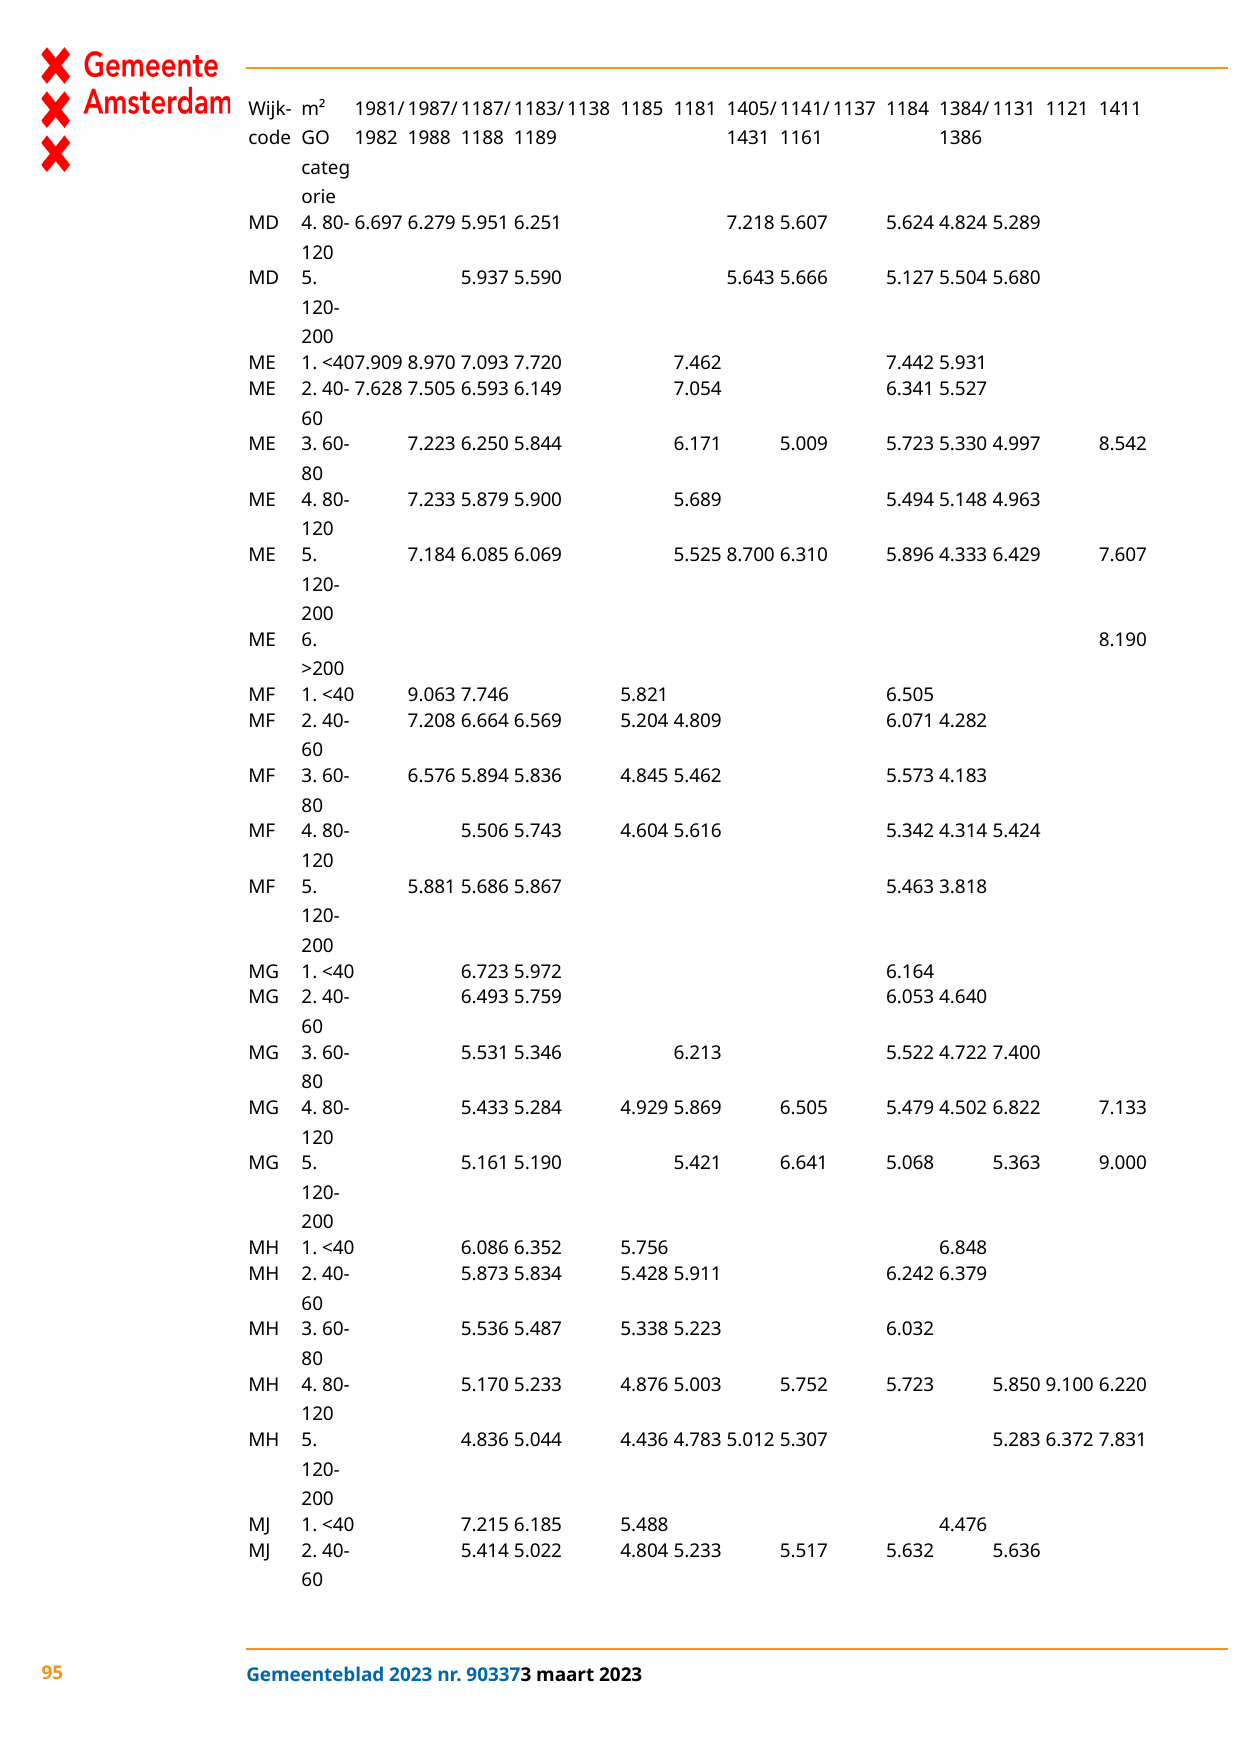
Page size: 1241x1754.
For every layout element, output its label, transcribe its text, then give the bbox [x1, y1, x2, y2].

table_cell [833, 873, 886, 958]
table_cell 5.752 [780, 1371, 833, 1426]
table_cell [726, 1537, 779, 1592]
table_cell [1045, 626, 1098, 681]
table_cell [620, 541, 673, 626]
table_cell [726, 1260, 779, 1316]
table_cell [408, 1426, 461, 1511]
table_cell 6.372 [1045, 1426, 1098, 1511]
table_cell 7.909 [354, 350, 407, 375]
table_cell 5.616 [673, 818, 726, 873]
table_cell [780, 1235, 833, 1260]
table_cell MF [248, 763, 301, 818]
table_cell [567, 541, 620, 626]
table_cell [726, 1150, 779, 1234]
table_cell [408, 1039, 461, 1094]
table_cell 5.911 [673, 1260, 726, 1316]
table_cell [354, 626, 407, 681]
table_cell 5.506 [461, 818, 514, 873]
table_cell [408, 1371, 461, 1426]
table_cell [833, 350, 886, 375]
table_cell 5.666 [780, 265, 833, 349]
table_cell [567, 375, 620, 431]
table_cell 5.022 [514, 1537, 567, 1592]
table_cell [1099, 1235, 1152, 1260]
table_cell [567, 681, 620, 707]
table_cell 8.190 [1099, 626, 1152, 681]
table_cell [567, 1039, 620, 1094]
table_cell [1045, 350, 1098, 375]
table_cell [780, 958, 833, 984]
table_cell [354, 763, 407, 818]
table_cell [1045, 1039, 1098, 1094]
table_cell [1045, 375, 1098, 431]
table_cell 5.723 [886, 1371, 939, 1426]
table_cell [886, 1511, 939, 1537]
table_cell [567, 984, 620, 1039]
table_cell 6.053 [886, 984, 939, 1039]
table_cell [354, 1260, 407, 1316]
table_cell 3. 60-80 [301, 1039, 354, 1094]
table_cell 5.127 [886, 265, 939, 349]
table_cell [567, 1094, 620, 1149]
table_cell [726, 375, 779, 431]
table_cell 7.215 [461, 1511, 514, 1537]
table_cell [620, 1039, 673, 1094]
table_cell 4.783 [673, 1426, 726, 1511]
table_cell 5.044 [514, 1426, 567, 1511]
table_cell 8.970 [408, 350, 461, 375]
table_cell [726, 626, 779, 681]
table_cell [833, 1511, 886, 1537]
table_cell 6.664 [461, 707, 514, 762]
table_cell 5.723 [886, 431, 939, 486]
table_cell [833, 1316, 886, 1371]
table_cell [408, 1094, 461, 1149]
table_cell 6.697 [354, 209, 407, 264]
table_cell [620, 486, 673, 541]
table_cell [354, 431, 407, 486]
table_cell [567, 818, 620, 873]
table_cell 5.680 [992, 265, 1045, 349]
table_cell [780, 1260, 833, 1316]
table_cell [1099, 265, 1152, 349]
table_cell MG [248, 1094, 301, 1149]
table_cell 4.997 [992, 431, 1045, 486]
table_cell [780, 486, 833, 541]
table_cell [1045, 1235, 1098, 1260]
table_cell 5.283 [992, 1426, 1045, 1511]
table_cell [408, 984, 461, 1039]
table_cell [1099, 209, 1152, 264]
table_cell 5.428 [620, 1260, 673, 1316]
table_cell 6.071 [886, 707, 939, 762]
table_cell [939, 1371, 992, 1426]
table_cell [726, 707, 779, 762]
table_cell [1099, 707, 1152, 762]
table_cell 8.700 [726, 541, 779, 626]
table_cell 4.722 [939, 1039, 992, 1094]
table_cell [939, 1426, 992, 1511]
table_cell [1045, 1537, 1098, 1592]
table_cell [939, 626, 992, 681]
table_cell [833, 209, 886, 264]
table_cell [567, 1511, 620, 1537]
table_cell 6.848 [939, 1235, 992, 1260]
table_cell 5.463 [886, 873, 939, 958]
table_cell [1099, 486, 1152, 541]
table_cell [726, 763, 779, 818]
table_cell 5.487 [514, 1316, 567, 1371]
table_cell [567, 763, 620, 818]
table_cell MH [248, 1426, 301, 1511]
table_cell [1045, 1094, 1098, 1149]
table_cell [1099, 763, 1152, 818]
table_cell [354, 1426, 407, 1511]
table_header 1187/ 1188 [461, 95, 514, 209]
table_cell [992, 984, 1045, 1039]
table_cell [354, 681, 407, 707]
table_cell 5.836 [514, 763, 567, 818]
table_cell 2. 40-60 [301, 707, 354, 762]
table_cell 5.881 [408, 873, 461, 958]
table_cell 3.818 [939, 873, 992, 958]
table_cell 5.068 [886, 1150, 939, 1234]
table_cell 4.333 [939, 541, 992, 626]
table_cell 5.421 [673, 1150, 726, 1234]
table_cell MJ [248, 1537, 301, 1592]
table_cell [833, 1039, 886, 1094]
table_cell [408, 958, 461, 984]
table_cell 6.032 [886, 1316, 939, 1371]
table_cell [673, 984, 726, 1039]
table_cell [354, 1316, 407, 1371]
table_cell 5.607 [780, 209, 833, 264]
table_cell [354, 1371, 407, 1426]
table_cell [992, 375, 1045, 431]
table_cell [567, 873, 620, 958]
table_cell 5.844 [514, 431, 567, 486]
table_cell 5. 120-200 [301, 1150, 354, 1234]
table_cell [726, 681, 779, 707]
table_cell 5.951 [461, 209, 514, 264]
table_cell 5.972 [514, 958, 567, 984]
table_cell ME [248, 431, 301, 486]
table_cell [354, 1537, 407, 1592]
table_cell [833, 1260, 886, 1316]
table_cell 5.632 [886, 1537, 939, 1592]
table_cell MH [248, 1235, 301, 1260]
table_cell 5. 120-200 [301, 541, 354, 626]
table_cell [620, 1150, 673, 1234]
table_cell 5.330 [939, 431, 992, 486]
table_cell 5.284 [514, 1094, 567, 1149]
table_header 1384/ 1386 [939, 95, 992, 209]
table_cell [514, 626, 567, 681]
table_cell 5.931 [939, 350, 992, 375]
table_cell [461, 626, 514, 681]
table_cell [354, 1150, 407, 1234]
table_cell [780, 1039, 833, 1094]
table_cell [567, 707, 620, 762]
table_cell [1045, 984, 1098, 1039]
table_cell [673, 873, 726, 958]
table_cell 7.218 [726, 209, 779, 264]
table_cell [780, 818, 833, 873]
table_cell [673, 958, 726, 984]
table_cell 6.213 [673, 1039, 726, 1094]
table_cell MJ [248, 1511, 301, 1537]
table_cell 5.636 [992, 1537, 1045, 1592]
table_cell 1. <40 [301, 958, 354, 984]
table_cell [992, 1235, 1045, 1260]
table_cell 5.590 [514, 265, 567, 349]
table_cell [939, 681, 992, 707]
table_cell [1045, 1260, 1098, 1316]
table_cell [726, 431, 779, 486]
table_cell [939, 1316, 992, 1371]
table_cell 5.009 [780, 431, 833, 486]
table_cell 7.442 [886, 350, 939, 375]
table_cell [1045, 681, 1098, 707]
table_cell [408, 265, 461, 349]
table_cell 6.085 [461, 541, 514, 626]
table_cell [620, 375, 673, 431]
table_cell [354, 984, 407, 1039]
table_cell [673, 681, 726, 707]
table_cell 6.086 [461, 1235, 514, 1260]
table_cell 7.628 [354, 375, 407, 431]
table_cell ME [248, 350, 301, 375]
table_cell 7.607 [1099, 541, 1152, 626]
table_cell 2. 40-60 [301, 984, 354, 1039]
table_cell 5.894 [461, 763, 514, 818]
table_cell 5.850 [992, 1371, 1045, 1426]
table_cell [354, 486, 407, 541]
table_cell 5.624 [886, 209, 939, 264]
table_cell [567, 1371, 620, 1426]
table_cell 5.342 [886, 818, 939, 873]
table_cell 6.723 [461, 958, 514, 984]
table_cell 5.012 [726, 1426, 779, 1511]
table_cell 5.307 [780, 1426, 833, 1511]
table_cell [833, 1235, 886, 1260]
table_cell 5.821 [620, 681, 673, 707]
table_cell 5. 120-200 [301, 1426, 354, 1511]
table_cell 4.502 [939, 1094, 992, 1149]
table_cell [620, 350, 673, 375]
table_cell [833, 681, 886, 707]
table_cell [1045, 707, 1098, 762]
table_cell 5.338 [620, 1316, 673, 1371]
table_cell [833, 1094, 886, 1149]
table_cell [780, 350, 833, 375]
table_header 1131 [992, 95, 1045, 209]
table_cell [992, 350, 1045, 375]
table_cell [992, 873, 1045, 958]
table_cell [833, 1537, 886, 1592]
table_header 1405/ 1431 [726, 95, 779, 209]
table_cell [726, 1511, 779, 1537]
table_cell 9.063 [408, 681, 461, 707]
table_cell ME [248, 486, 301, 541]
table_cell [620, 626, 673, 681]
table_cell 5.346 [514, 1039, 567, 1094]
table_cell [354, 265, 407, 349]
table_header 1981/ 1982 [354, 95, 407, 209]
table_cell [992, 707, 1045, 762]
table_cell 5.896 [886, 541, 939, 626]
table_cell [886, 1235, 939, 1260]
table_header m² GO categorie [301, 95, 354, 209]
table_cell [1045, 431, 1098, 486]
picture [41, 47, 231, 172]
table_cell [408, 1235, 461, 1260]
table_cell 6.185 [514, 1511, 567, 1537]
table_cell 5.479 [886, 1094, 939, 1149]
table_cell 5.003 [673, 1371, 726, 1426]
table_cell [886, 1426, 939, 1511]
table_cell [354, 707, 407, 762]
table_cell [620, 873, 673, 958]
table_cell [833, 1371, 886, 1426]
table_cell 5.433 [461, 1094, 514, 1149]
table_cell 6.641 [780, 1150, 833, 1234]
table_cell 4.845 [620, 763, 673, 818]
table_cell 5.869 [673, 1094, 726, 1149]
table_cell 5.756 [620, 1235, 673, 1260]
table_cell [833, 375, 886, 431]
table_cell [354, 958, 407, 984]
table_cell [726, 1316, 779, 1371]
table_cell MG [248, 958, 301, 984]
table_cell 4.963 [992, 486, 1045, 541]
table_cell [354, 818, 407, 873]
table_cell 6. >200 [301, 626, 354, 681]
table_cell [939, 1150, 992, 1234]
table_cell [780, 1316, 833, 1371]
table_cell [780, 984, 833, 1039]
table_cell 5.759 [514, 984, 567, 1039]
table_cell [833, 707, 886, 762]
table_cell 4.929 [620, 1094, 673, 1149]
table_cell [354, 1235, 407, 1260]
table_cell 6.341 [886, 375, 939, 431]
table_cell 7.720 [514, 350, 567, 375]
table_cell 5.573 [886, 763, 939, 818]
table_cell 5.689 [673, 486, 726, 541]
table_cell [726, 1039, 779, 1094]
table_cell 6.251 [514, 209, 567, 264]
table_cell 7.831 [1099, 1426, 1152, 1511]
table_cell [780, 626, 833, 681]
table_cell 5.170 [461, 1371, 514, 1426]
table_cell [620, 958, 673, 984]
table_cell [780, 375, 833, 431]
table_cell 3. 60-80 [301, 1316, 354, 1371]
table_cell 5.233 [673, 1537, 726, 1592]
table_cell 7.233 [408, 486, 461, 541]
table_cell [833, 431, 886, 486]
table_cell 5.873 [461, 1260, 514, 1316]
table_cell MF [248, 707, 301, 762]
table_cell 4.640 [939, 984, 992, 1039]
table_cell [726, 984, 779, 1039]
table_cell 5.161 [461, 1150, 514, 1234]
table_cell MD [248, 209, 301, 264]
table_cell [354, 541, 407, 626]
table_cell 4. 80-120 [301, 486, 354, 541]
table_cell [726, 486, 779, 541]
table_cell [567, 1260, 620, 1316]
table_cell [726, 873, 779, 958]
table_cell 6.429 [992, 541, 1045, 626]
table_cell 4. 80-120 [301, 1094, 354, 1149]
table_cell 5.289 [992, 209, 1045, 264]
table_cell [354, 873, 407, 958]
table_cell [1099, 818, 1152, 873]
table_cell 6.242 [886, 1260, 939, 1316]
table_cell 5.536 [461, 1316, 514, 1371]
table_cell [886, 626, 939, 681]
table_cell [833, 818, 886, 873]
table_cell 5.743 [514, 818, 567, 873]
table_cell [567, 1426, 620, 1511]
table_cell [992, 1511, 1045, 1537]
table_cell [1099, 375, 1152, 431]
table_cell [1045, 763, 1098, 818]
table_cell [1045, 818, 1098, 873]
table_cell MD [248, 265, 301, 349]
table_cell [567, 1150, 620, 1234]
table_cell [1099, 1316, 1152, 1371]
table_cell [567, 1316, 620, 1371]
table_cell [567, 265, 620, 349]
table_cell [833, 541, 886, 626]
table_cell [833, 763, 886, 818]
table_cell [780, 1511, 833, 1537]
table_cell [1099, 350, 1152, 375]
table_cell 4. 80-120 [301, 1371, 354, 1426]
table_cell 7.505 [408, 375, 461, 431]
table_cell 5. 120-200 [301, 873, 354, 958]
table_cell 1. <40 [301, 681, 354, 707]
table_cell [833, 958, 886, 984]
table_cell MG [248, 1039, 301, 1094]
table_cell [408, 818, 461, 873]
table_cell 1. <40 [301, 1235, 354, 1260]
table_cell [1045, 541, 1098, 626]
table_cell 5.462 [673, 763, 726, 818]
table_cell [1099, 1039, 1152, 1094]
table_cell 5.900 [514, 486, 567, 541]
table_cell 7.054 [673, 375, 726, 431]
table_cell 5.424 [992, 818, 1045, 873]
table_cell [992, 626, 1045, 681]
table_cell [1045, 873, 1098, 958]
table_cell [354, 1039, 407, 1094]
table_cell MF [248, 681, 301, 707]
table_cell [408, 1260, 461, 1316]
table_cell [992, 681, 1045, 707]
table_cell [992, 1316, 1045, 1371]
table_cell MF [248, 818, 301, 873]
table_cell 7.462 [673, 350, 726, 375]
table_cell 6.220 [1099, 1371, 1152, 1426]
table_cell 6.576 [408, 763, 461, 818]
table_cell 5.223 [673, 1316, 726, 1371]
table_cell 5.494 [886, 486, 939, 541]
table_cell 5.643 [726, 265, 779, 349]
table_cell 4.314 [939, 818, 992, 873]
table_cell [992, 763, 1045, 818]
table_cell 4.282 [939, 707, 992, 762]
table_cell ME [248, 541, 301, 626]
table_cell 4.436 [620, 1426, 673, 1511]
table_cell 6.279 [408, 209, 461, 264]
table_cell [1045, 1511, 1098, 1537]
table_cell [1099, 873, 1152, 958]
table_cell [726, 350, 779, 375]
table_cell [726, 1094, 779, 1149]
table_cell 6.379 [939, 1260, 992, 1316]
table_cell 4.476 [939, 1511, 992, 1537]
table_cell 5.937 [461, 265, 514, 349]
table_cell 3. 60-80 [301, 763, 354, 818]
table_cell [1045, 1316, 1098, 1371]
table_cell 5.233 [514, 1371, 567, 1426]
table_cell 4.836 [461, 1426, 514, 1511]
table_cell [408, 1511, 461, 1537]
table_cell 7.093 [461, 350, 514, 375]
table_cell 6.069 [514, 541, 567, 626]
table_cell 5.414 [461, 1537, 514, 1592]
table_cell [567, 1235, 620, 1260]
table_cell [1099, 1260, 1152, 1316]
table_cell 5.834 [514, 1260, 567, 1316]
table_cell [726, 958, 779, 984]
table_cell 4.804 [620, 1537, 673, 1592]
table_cell 5.686 [461, 873, 514, 958]
table_cell 6.505 [886, 681, 939, 707]
table_cell [408, 1316, 461, 1371]
table_cell [780, 763, 833, 818]
table_cell ME [248, 375, 301, 431]
table_cell 4. 80-120 [301, 818, 354, 873]
table_cell 1. <40 [301, 350, 354, 375]
table_cell 4.824 [939, 209, 992, 264]
table_cell [1099, 984, 1152, 1039]
table_cell 5.190 [514, 1150, 567, 1234]
table_cell 5.517 [780, 1537, 833, 1592]
table_cell MG [248, 984, 301, 1039]
table_cell 6.505 [780, 1094, 833, 1149]
table_cell [1099, 1537, 1152, 1592]
table_cell [1099, 681, 1152, 707]
table_cell [780, 873, 833, 958]
table_cell 6.149 [514, 375, 567, 431]
table_cell 6.352 [514, 1235, 567, 1260]
table_cell [673, 1511, 726, 1537]
table_cell 2. 40-60 [301, 1537, 354, 1592]
table_cell 7.184 [408, 541, 461, 626]
table_cell 2. 40-60 [301, 375, 354, 431]
table_cell [620, 265, 673, 349]
table_cell 6.171 [673, 431, 726, 486]
table_header 1138 [567, 95, 620, 209]
table_header 1137 [833, 95, 886, 209]
table_cell 6.822 [992, 1094, 1045, 1149]
table_cell 4.183 [939, 763, 992, 818]
table_cell [408, 1150, 461, 1234]
table_cell [514, 681, 567, 707]
table_cell 5.879 [461, 486, 514, 541]
table_cell [1045, 958, 1098, 984]
table_cell ME [248, 626, 301, 681]
table_cell 6.493 [461, 984, 514, 1039]
table_header 1411 [1099, 95, 1152, 209]
table_cell MF [248, 873, 301, 958]
table_cell 4.604 [620, 818, 673, 873]
table_header Wijk-code [248, 95, 301, 209]
table_cell [833, 265, 886, 349]
table_cell 9.100 [1045, 1371, 1098, 1426]
table_cell [833, 1150, 886, 1234]
table_cell [726, 1235, 779, 1260]
table_cell [1045, 265, 1098, 349]
table_cell [1045, 209, 1098, 264]
table_cell [673, 1235, 726, 1260]
table_cell [1045, 486, 1098, 541]
table_cell [620, 431, 673, 486]
table_cell [833, 1426, 886, 1511]
table_cell 5. 120-200 [301, 265, 354, 349]
table_cell [673, 265, 726, 349]
table_cell 6.310 [780, 541, 833, 626]
table_cell [620, 984, 673, 1039]
table_header 1987/ 1988 [408, 95, 461, 209]
table_cell [620, 209, 673, 264]
table_cell 5.525 [673, 541, 726, 626]
table_cell 6.593 [461, 375, 514, 431]
table_cell [567, 350, 620, 375]
table_cell 5.527 [939, 375, 992, 431]
table_cell 7.223 [408, 431, 461, 486]
table_cell [354, 1094, 407, 1149]
table_cell 6.569 [514, 707, 567, 762]
table_cell [567, 431, 620, 486]
table_cell [567, 1537, 620, 1592]
table_cell [833, 984, 886, 1039]
table_cell [939, 1537, 992, 1592]
table_cell 4.809 [673, 707, 726, 762]
table_header 1185 [620, 95, 673, 209]
table_cell 9.000 [1099, 1150, 1152, 1234]
table_cell [673, 209, 726, 264]
table_cell [1045, 1150, 1098, 1234]
table_cell 7.208 [408, 707, 461, 762]
table_cell MG [248, 1150, 301, 1234]
table_cell [408, 626, 461, 681]
table_header 1141/ 1161 [780, 95, 833, 209]
table_cell [673, 626, 726, 681]
table_cell [354, 1511, 407, 1537]
table_header 1184 [886, 95, 939, 209]
table_cell [567, 486, 620, 541]
table_cell 5.148 [939, 486, 992, 541]
table_cell 5.363 [992, 1150, 1045, 1234]
table_cell [408, 1537, 461, 1592]
table_cell [992, 1260, 1045, 1316]
table_cell 5.504 [939, 265, 992, 349]
table_cell 4. 80-120 [301, 209, 354, 264]
table_cell 5.522 [886, 1039, 939, 1094]
table_header 1183/ 1189 [514, 95, 567, 209]
table_cell 6.250 [461, 431, 514, 486]
table_cell [567, 209, 620, 264]
table_cell [939, 958, 992, 984]
table_cell [567, 958, 620, 984]
table_cell [726, 818, 779, 873]
table_cell [1099, 958, 1152, 984]
table_header 1181 [673, 95, 726, 209]
table_cell 8.542 [1099, 431, 1152, 486]
table_cell 6.164 [886, 958, 939, 984]
table_cell 3. 60-80 [301, 431, 354, 486]
table_cell 5.867 [514, 873, 567, 958]
table_cell 4.876 [620, 1371, 673, 1426]
table_cell MH [248, 1260, 301, 1316]
table_cell 7.400 [992, 1039, 1045, 1094]
table_cell 7.133 [1099, 1094, 1152, 1149]
table_cell MH [248, 1316, 301, 1371]
table_cell [833, 486, 886, 541]
table_cell 5.204 [620, 707, 673, 762]
table_cell [833, 626, 886, 681]
table_cell [780, 707, 833, 762]
table_cell 2. 40-60 [301, 1260, 354, 1316]
table_cell [1099, 1511, 1152, 1537]
table_cell 7.746 [461, 681, 514, 707]
table_cell 1. <40 [301, 1511, 354, 1537]
table_cell [992, 958, 1045, 984]
table_cell 5.531 [461, 1039, 514, 1094]
table_cell 5.488 [620, 1511, 673, 1537]
table_header 1121 [1045, 95, 1098, 209]
table_cell MH [248, 1371, 301, 1426]
table_cell [567, 626, 620, 681]
table_cell [780, 681, 833, 707]
table_cell [726, 1371, 779, 1426]
